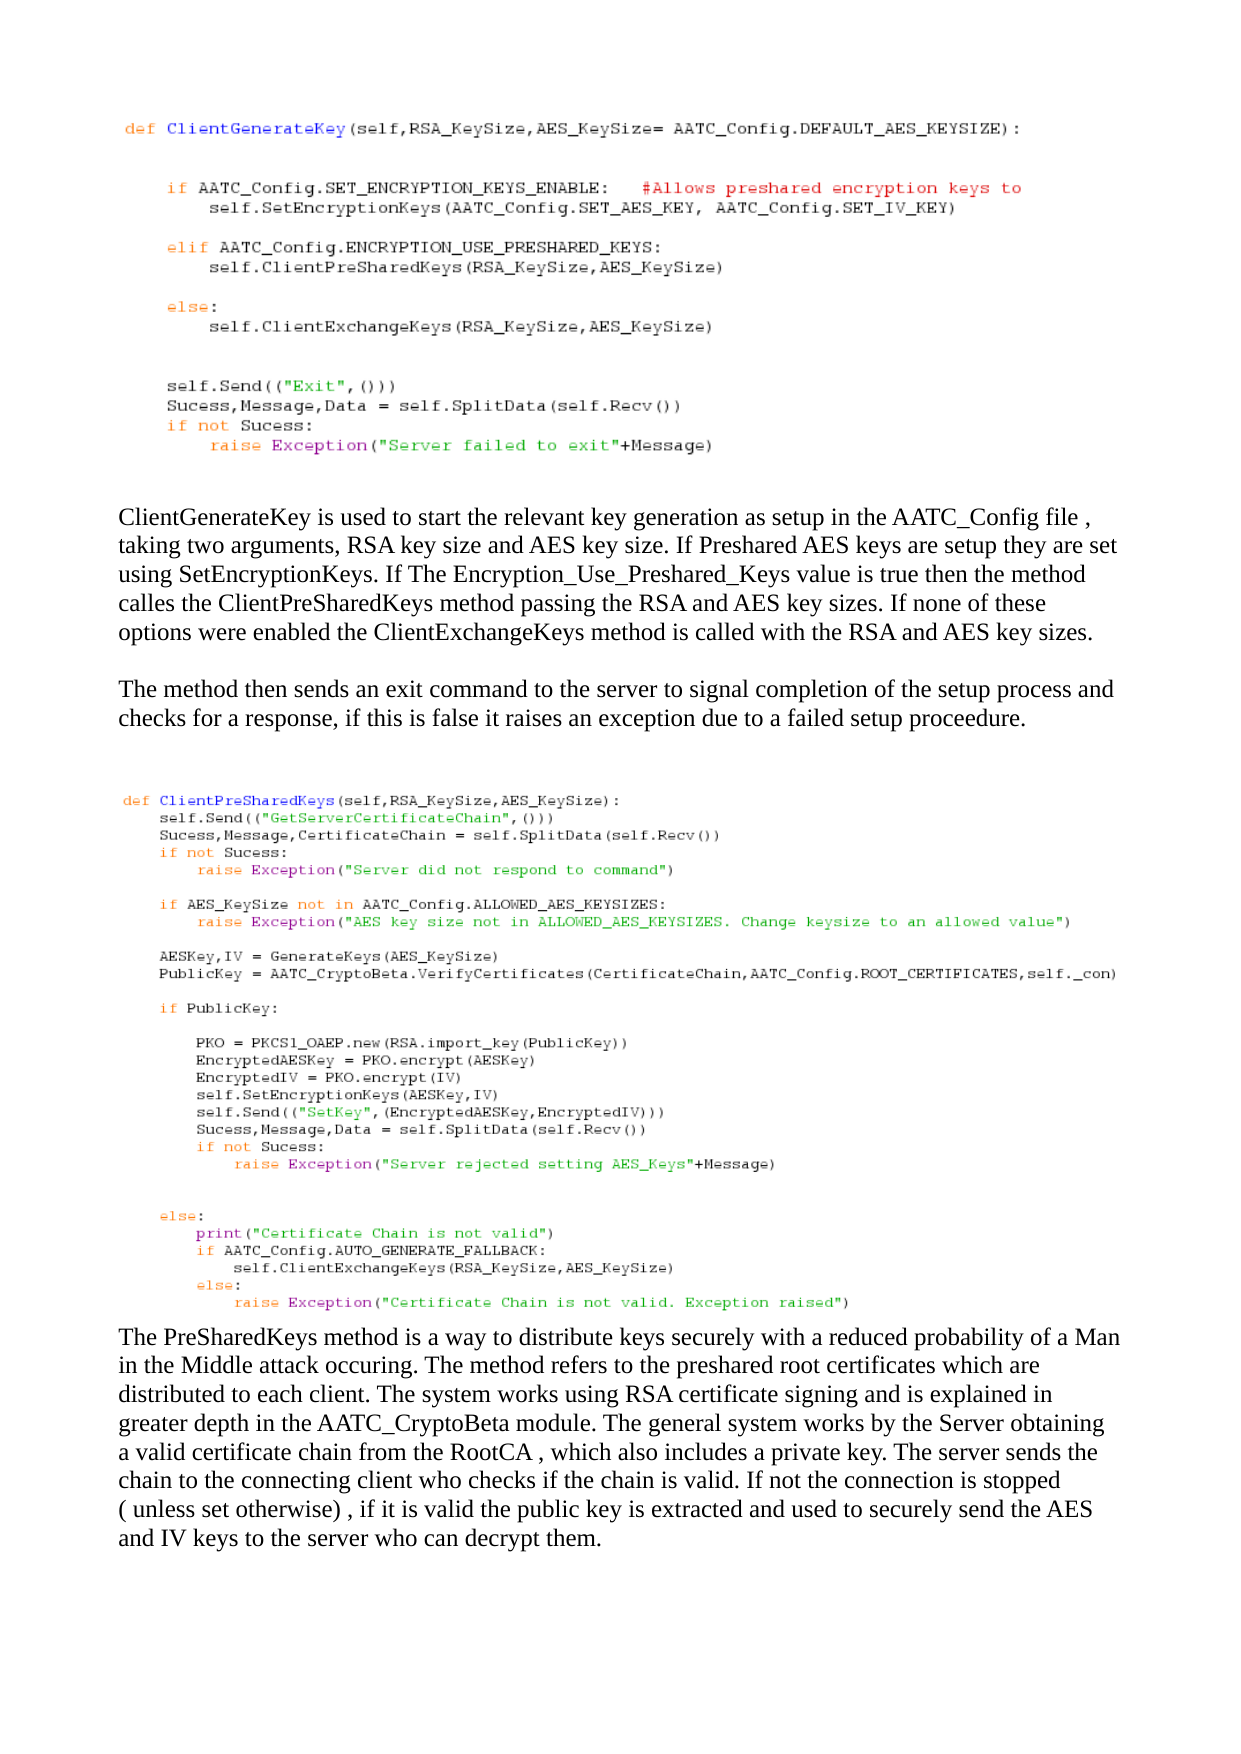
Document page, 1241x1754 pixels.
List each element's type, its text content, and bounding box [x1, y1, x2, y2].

picture [118, 118, 1026, 473]
text The method then sends an exit command to the server to signal completion of the setup process and checks for a response, if this is false it raises an exception due to a failed setup proceedure. [118, 674, 1122, 732]
text ClientGenerateKey is used to start the relevant key generation as setup in the AATC_Config file , taking two arguments, RSA key size and AES key size. If Preshared AES keys are setup they are set using SetEncryptionKeys. If The Encryption_Use_Preshared_Keys value is true then the method calles the ClientPreSharedKeys method passing the RSA and AES key sizes. If none of these options were enabled the ClientExchangeKeys method is called with the RSA and AES key sizes. [118, 502, 1122, 646]
picture [118, 789, 1123, 1322]
text The PreSharedKeys method is a way to distribute keys securely with a reduced probability of a Man in the Middle attack occuring. The method refers to the preshared root certificates which are distributed to each client. The system works using RSA certificate signing and is explained in greater depth in the AATC_CryptoBeta module. The general system works by the Server obtaining a valid certificate chain from the RootCA , which also includes a private key. The server sends the chain to the connecting client who checks if the chain is valid. If not the connection is stopped ( unless set otherwise) , if it is valid the public key is extracted and used to securely send the AES and IV keys to the server who can decrypt them. [118, 1322, 1122, 1552]
